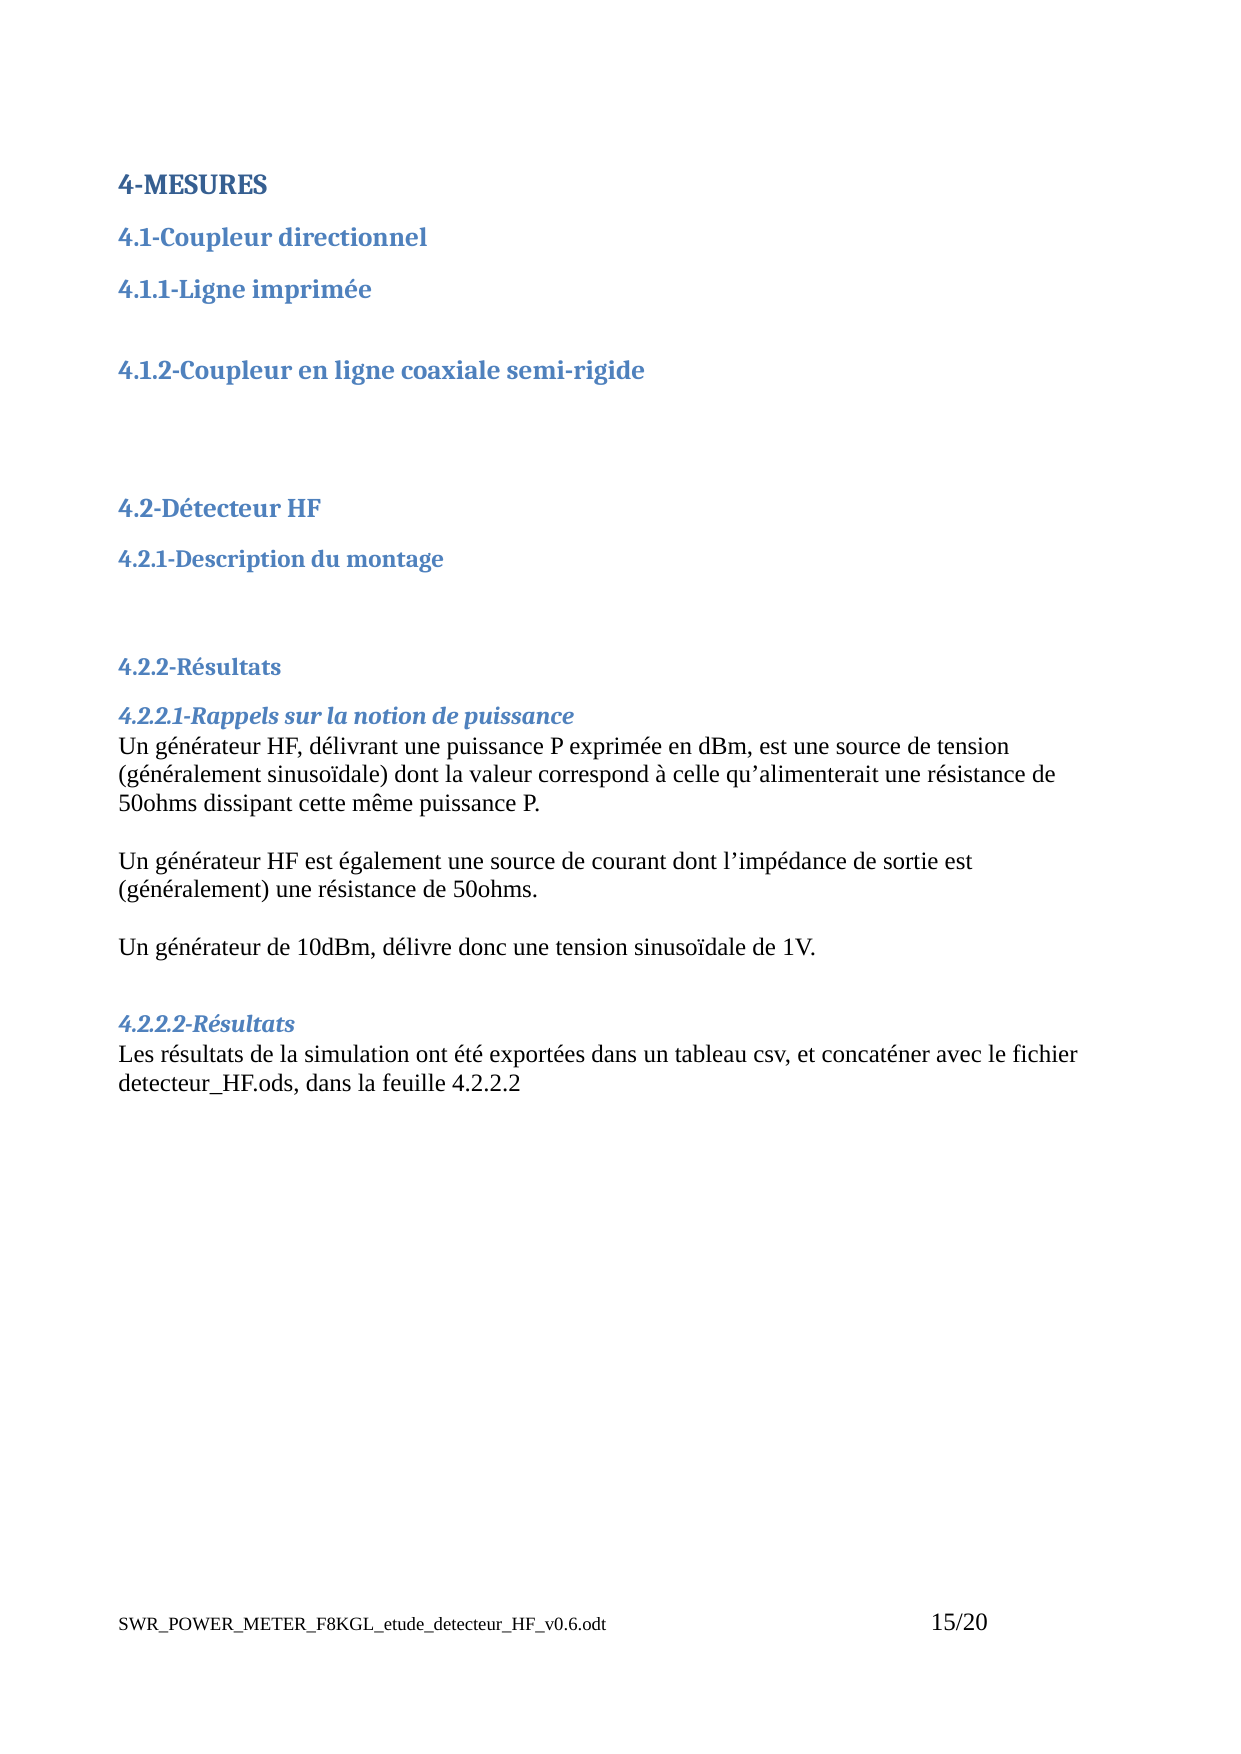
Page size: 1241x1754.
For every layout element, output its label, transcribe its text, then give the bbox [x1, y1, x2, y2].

subtitle 4.1.2-Coupleur en ligne coaxiale semi-rigide [118, 355, 1122, 386]
subtitle 4.1-Coupleur directionnel [118, 222, 1122, 254]
subtitle 4.2.2.1-Rappels sur la notion de puissance [118, 702, 1122, 731]
subtitle 4.2.1-Description du montage [118, 545, 1122, 574]
text Les résultats de la simulation ont été exportées dans un tableau csv, et concaténer avec le fichier detecteur_HF.ods, dans la feuille 4.2.2.2 [118, 1039, 1122, 1097]
text Un générateur HF est également une source de courant dont l’impédance de sortie est (généralement) une résistance de 50ohms. [118, 846, 1122, 903]
subtitle 4.2-Détecteur HF [118, 493, 1122, 524]
subtitle 4.2.2.2-Résultats [118, 1010, 1122, 1039]
subtitle 4.2.2-Résultats [118, 652, 1122, 681]
subtitle 4.1.1-Ligne imprimée [118, 274, 1122, 306]
text Un générateur HF, délivrant une puissance P exprimée en dBm, est une source de tension (généralement sinusoïdale) dont la valeur correspond à celle qu’alimenterait une résistance de 50ohms dissipant cette même puissance P. [118, 731, 1122, 817]
subtitle 4-MESURES [118, 168, 1122, 202]
text Un générateur de 10dBm, délivre donc une tension sinusoïdale de 1V. [118, 932, 1122, 961]
